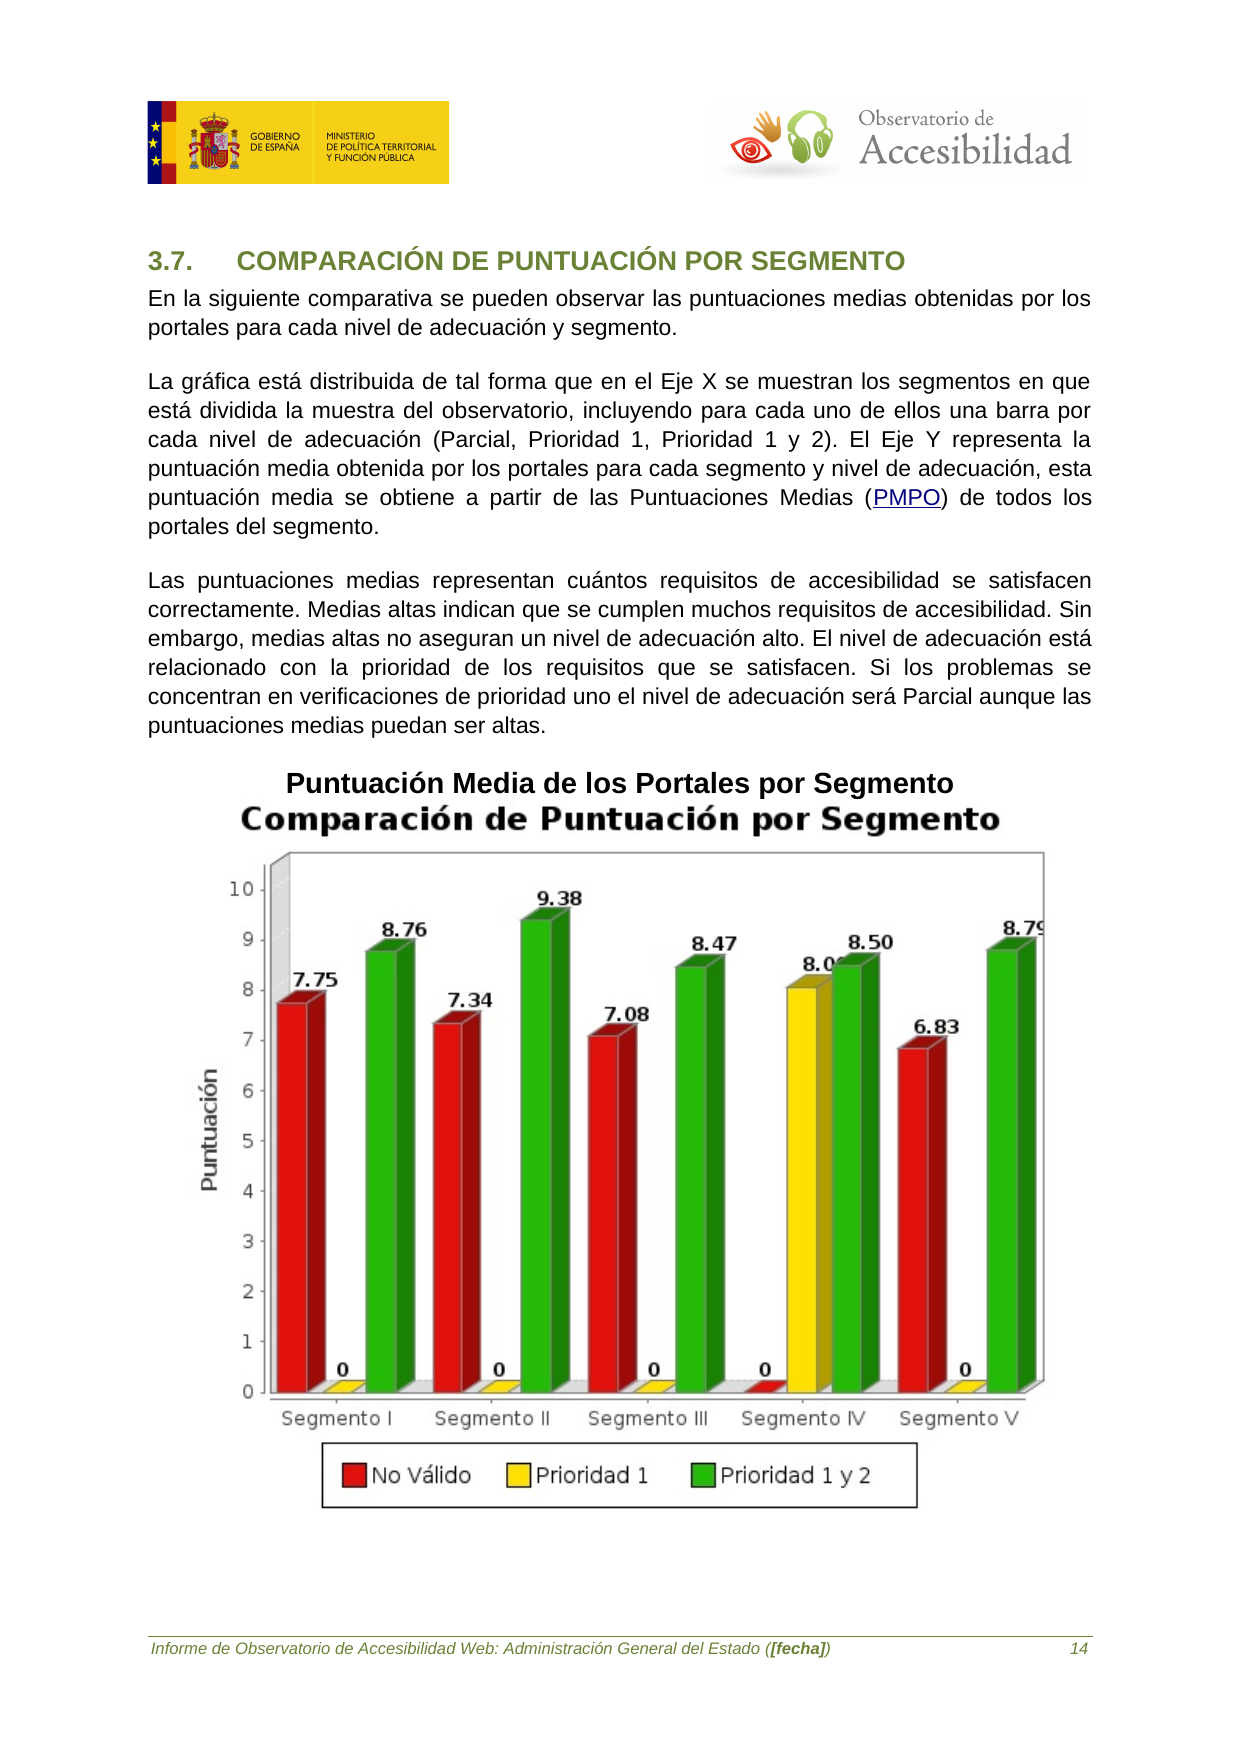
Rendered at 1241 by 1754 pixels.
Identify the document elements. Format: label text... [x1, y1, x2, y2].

text En la siguiente comparativa se pueden observar las puntuaciones medias obtenidas por los portales para cada nivel de adecuación y segmento. [148, 285, 1092, 341]
text Puntuación Media de los Portales por Segmento [148, 766, 1092, 799]
picture [178, 799, 1062, 1510]
subtitle Comparación de puntuación por segmento [148, 245, 1092, 276]
picture [710, 101, 1086, 184]
text Las puntuaciones medias representan cuántos requisitos de accesibilidad se satisfacen correctamente. Medias altas indican que se cumplen muchos requisitos de accesibilidad. Sin embargo, medias altas no aseguran un nivel de adecuación alto. El nivel de adecuación está relacionado con la prioridad de los requisitos que se satisfacen. Si los problemas se concentran en verificaciones de prioridad uno el nivel de adecuación será Parcial aunque las puntuaciones medias puedan ser altas. [148, 567, 1092, 738]
text La gráfica está distribuida de tal forma que en el Eje X se muestran los segmentos en que está dividida la muestra del observatorio, incluyendo para cada uno de ellos una barra por cada nivel de adecuación (Parcial, Prioridad 1, Prioridad 1 y 2). El Eje Y representa la puntuación media obtenida por los portales para cada segmento y nivel de adecuación, esta puntuación media se obtiene a partir de las Puntuaciones Medias (PMPO) de todos los portales del segmento. [148, 368, 1092, 539]
picture [147, 101, 450, 184]
